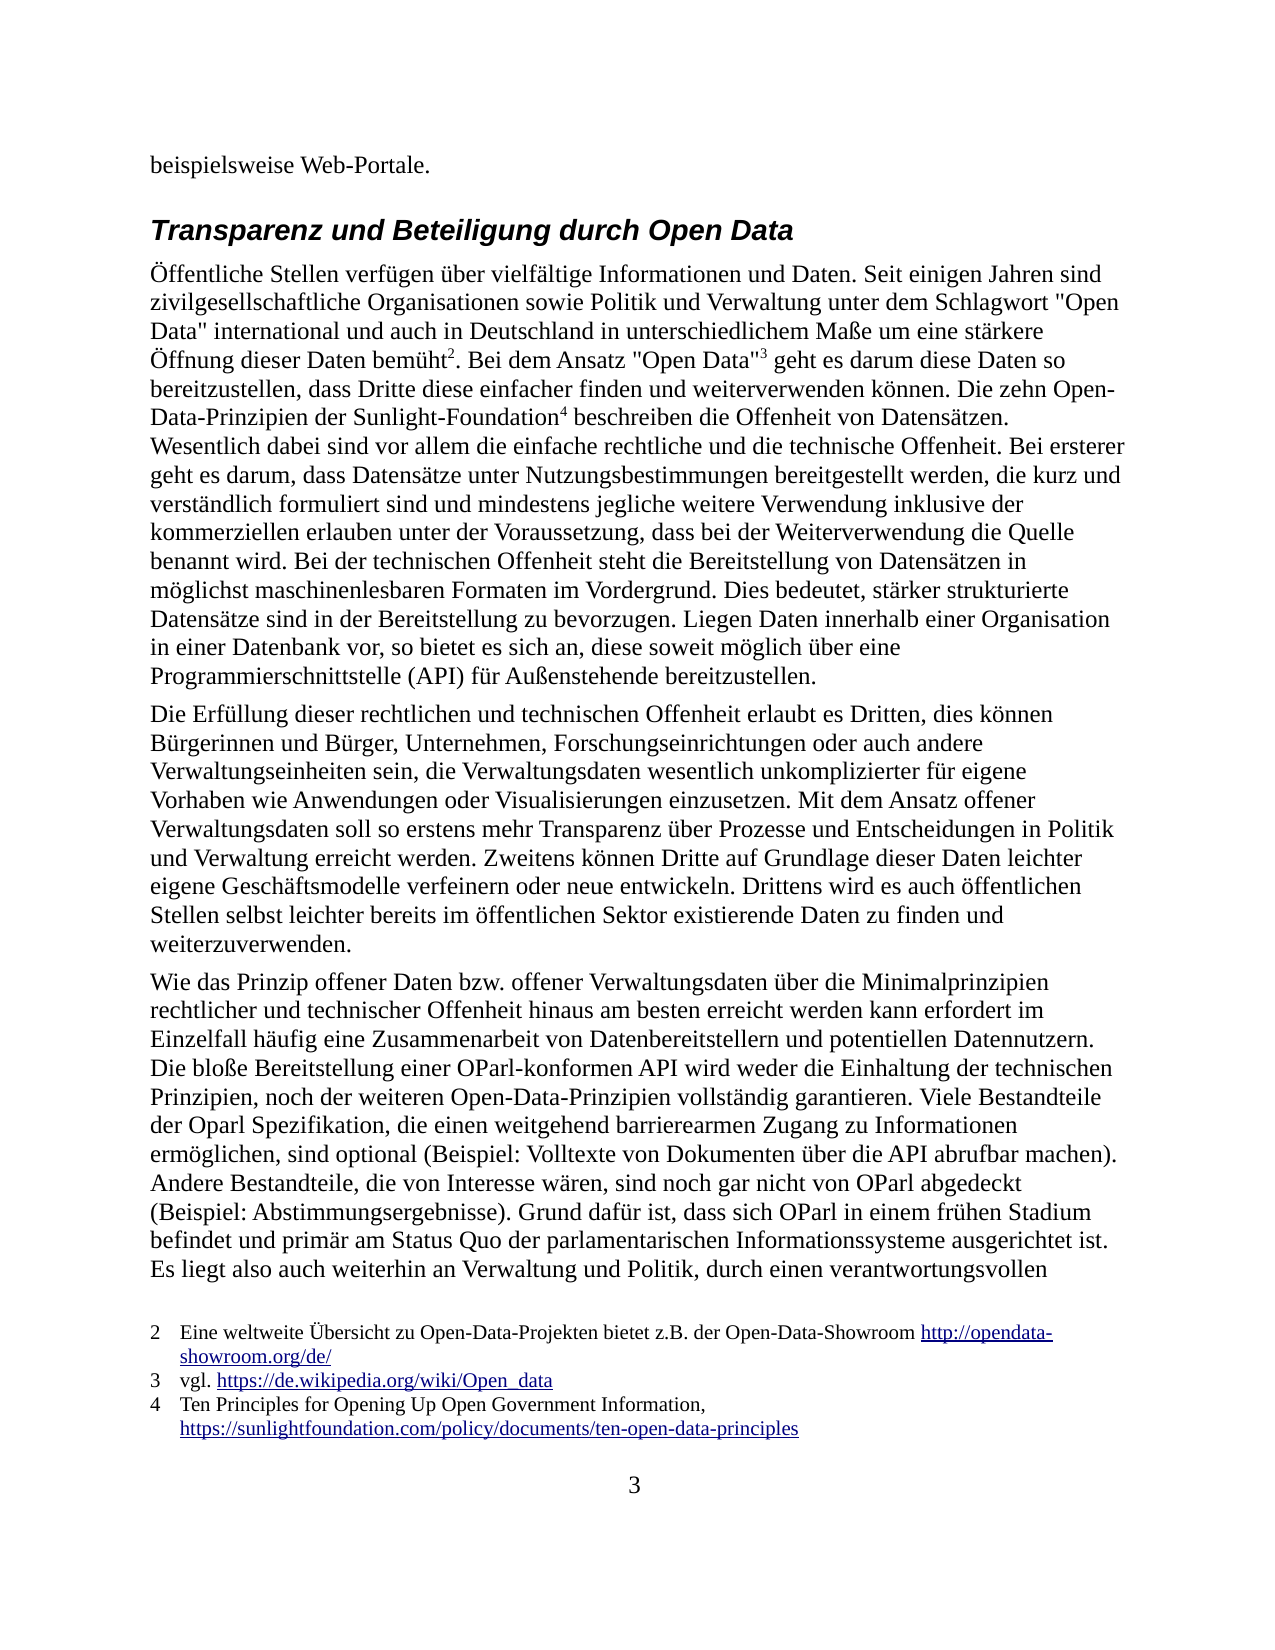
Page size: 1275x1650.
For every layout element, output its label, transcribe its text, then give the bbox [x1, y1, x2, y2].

text Öffentliche Stellen verfügen über vielfältige Informationen und Daten. Seit einigen Jahren sind zivilgesellschaftliche Organisationen sowie Politik und Verwaltung unter dem Schlagwort "Open Data" international und auch in Deutschland in unterschiedlichem Maße um eine stärkere Öffnung dieser Daten bemüht. Bei dem Ansatz "Open Data" geht es darum diese Daten so bereitzustellen, dass Dritte diese einfacher finden und weiterverwenden können. Die zehn Open-Data-Prinzipien der Sunlight-Foundation beschreiben die Offenheit von Datensätzen. Wesentlich dabei sind vor allem die einfache rechtliche und die technische Offenheit. Bei ersterer geht es darum, dass Datensätze unter Nutzungsbestimmungen bereitgestellt werden, die kurz und verständlich formuliert sind und mindestens jegliche weitere Verwendung inklusive der kommerziellen erlauben unter der Voraussetzung, dass bei der Weiterverwendung die Quelle benannt wird. Bei der technischen Offenheit steht die Bereitstellung von Datensätzen in möglichst maschinenlesbaren Formaten im Vordergrund. Dies bedeutet, stärker strukturierte Datensätze sind in der Bereitstellung zu bevorzugen. Liegen Daten innerhalb einer Organisation in einer Datenbank vor, so bietet es sich an, diese soweit möglich über eine Programmierschnittstelle (API) für Außenstehende bereitzustellen. [150, 259, 1125, 690]
subtitle Transparenz und Beteiligung durch Open Data [150, 213, 1125, 246]
text Ten Principles for Opening Up Open Government Information, https://sunlightfoundation.com/policy/documents/ten-open-data-principles [150, 1392, 1125, 1440]
text beispielsweise Web-Portale. [150, 150, 1125, 179]
text Wie das Prinzip offener Daten bzw. offener Verwaltungsdaten über die Minimalprinzipien rechtlicher und technischer Offenheit hinaus am besten erreicht werden kann erfordert im Einzelfall häufig eine Zusammenarbeit von Datenbereitstellern und potentiellen Datennutzern. Die bloße Bereitstellung einer OParl-konformen API wird weder die Einhaltung der technischen Prinzipien, noch der weiteren Open-Data-Prinzipien vollständig garantieren. Viele Bestandteile der Oparl Spezifikation, die einen weitgehend barrierearmen Zugang zu Informationen ermöglichen, sind optional (Beispiel: Volltexte von Dokumenten über die API abrufbar machen). Andere Bestandteile, die von Interesse wären, sind noch gar nicht von OParl abgedeckt (Beispiel: Abstimmungsergebnisse). Grund dafür ist, dass sich OParl in einem frühen Stadium befindet und primär am Status Quo der parlamentarischen Informationssysteme ausgerichtet ist. Es liegt also auch weiterhin an Verwaltung und Politik, durch einen verantwortungsvollen [150, 967, 1125, 1283]
text vgl. https://de.wikipedia.org/wiki/Open_data [150, 1368, 1125, 1392]
text Die Erfüllung dieser rechtlichen und technischen Offenheit erlaubt es Dritten, dies können Bürgerinnen und Bürger, Unternehmen, Forschungseinrichtungen oder auch andere Verwaltungseinheiten sein, die Verwaltungsdaten wesentlich unkomplizierter für eigene Vorhaben wie Anwendungen oder Visualisierungen einzusetzen. Mit dem Ansatz offener Verwaltungsdaten soll so erstens mehr Transparenz über Prozesse und Entscheidungen in Politik und Verwaltung erreicht werden. Zweitens können Dritte auf Grundlage dieser Daten leichter eigene Geschäftsmodelle verfeinern oder neue entwickeln. Drittens wird es auch öffentlichen Stellen selbst leichter bereits im öffentlichen Sektor existierende Daten zu finden und weiterzuverwenden. [150, 699, 1125, 958]
text Eine weltweite Übersicht zu Open-Data-Projekten bietet z.B. der Open-Data-Showroom http://opendata-showroom.org/de/ [150, 1320, 1125, 1368]
